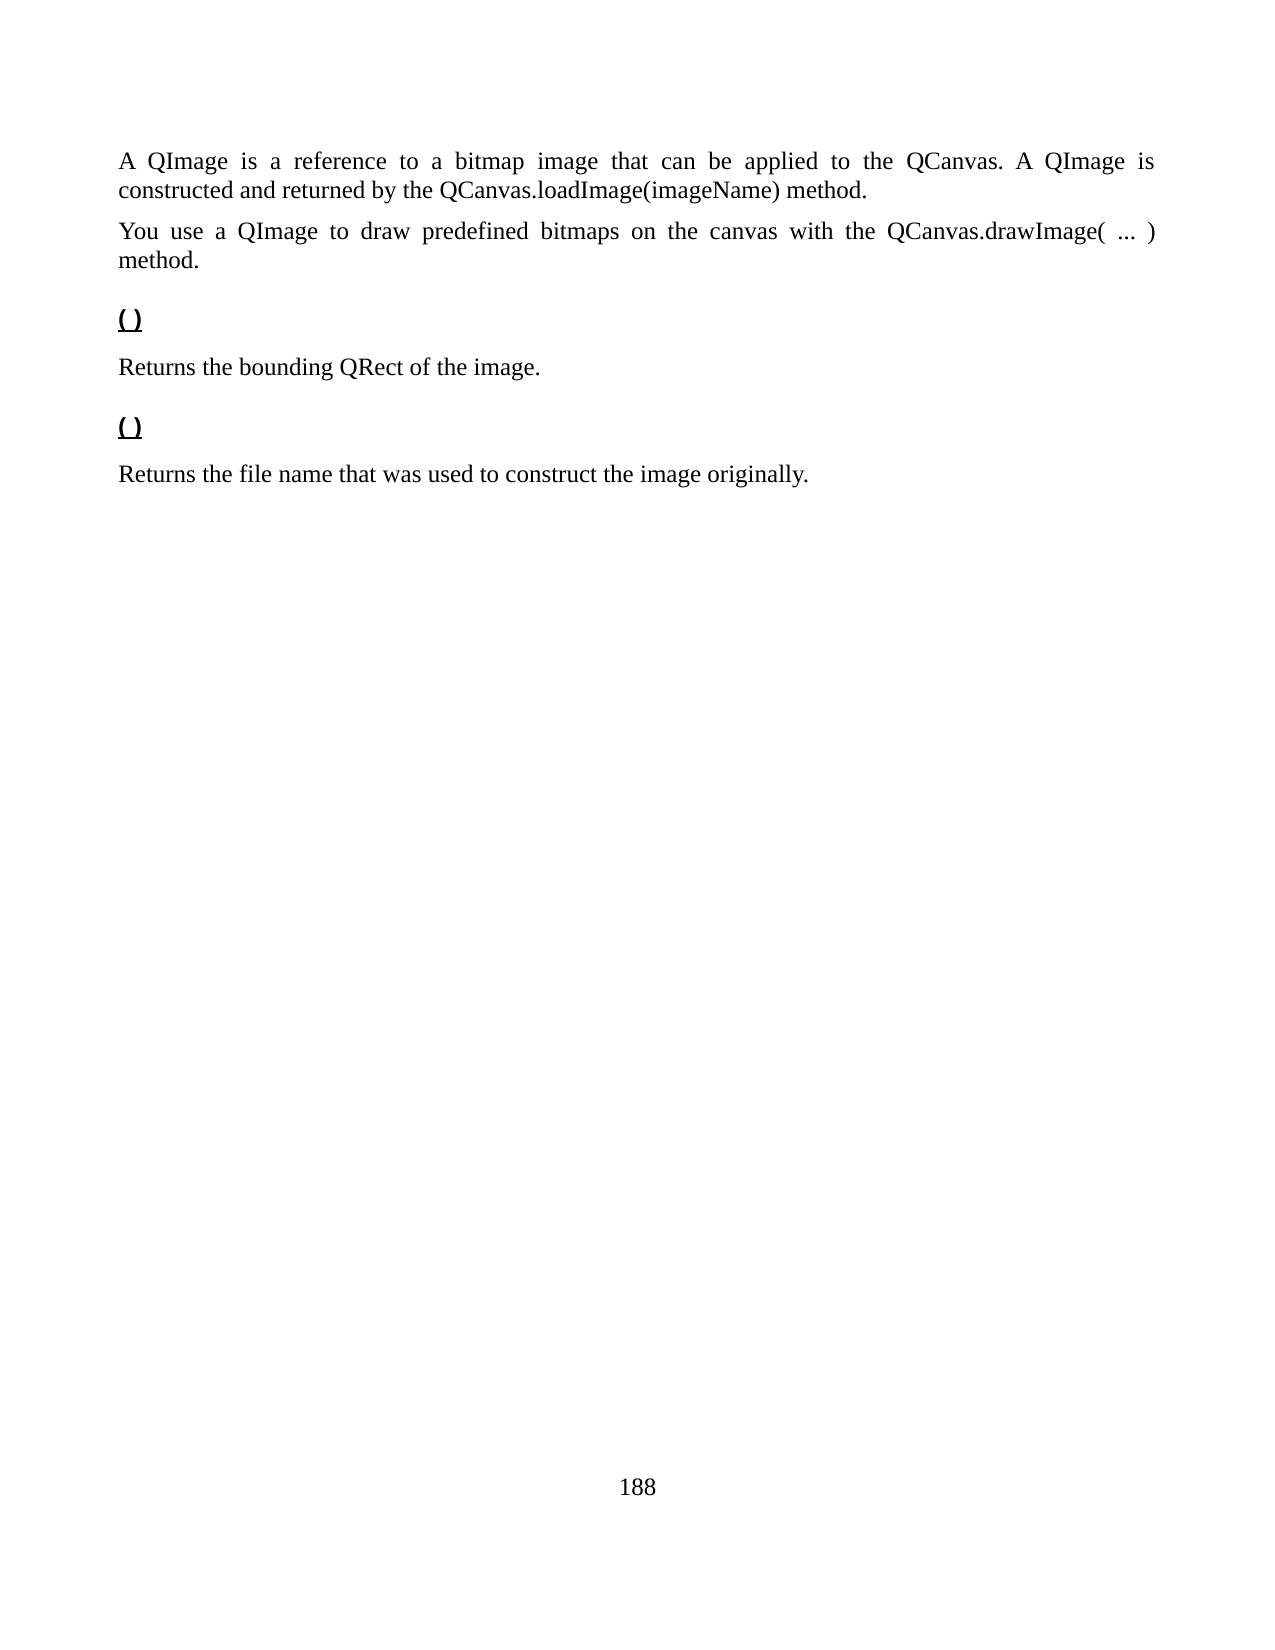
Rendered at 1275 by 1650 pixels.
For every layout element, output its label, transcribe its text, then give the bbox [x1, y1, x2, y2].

text A QImage is a reference to a bitmap image that can be applied to the QCanvas. A QImage is constructed and returned by the QCanvas.loadImage(imageName) method. [118, 146, 1157, 203]
text You use a QImage to draw predefined bitmaps on the canvas with the QCanvas.drawImage( ... ) method. [118, 216, 1157, 273]
title ( ) [118, 301, 1157, 335]
text Returns the bounding QRect of the image. [118, 352, 1157, 381]
text Returns the file name that was used to construct the image originally. [118, 459, 1157, 488]
title ( ) [118, 408, 1157, 442]
